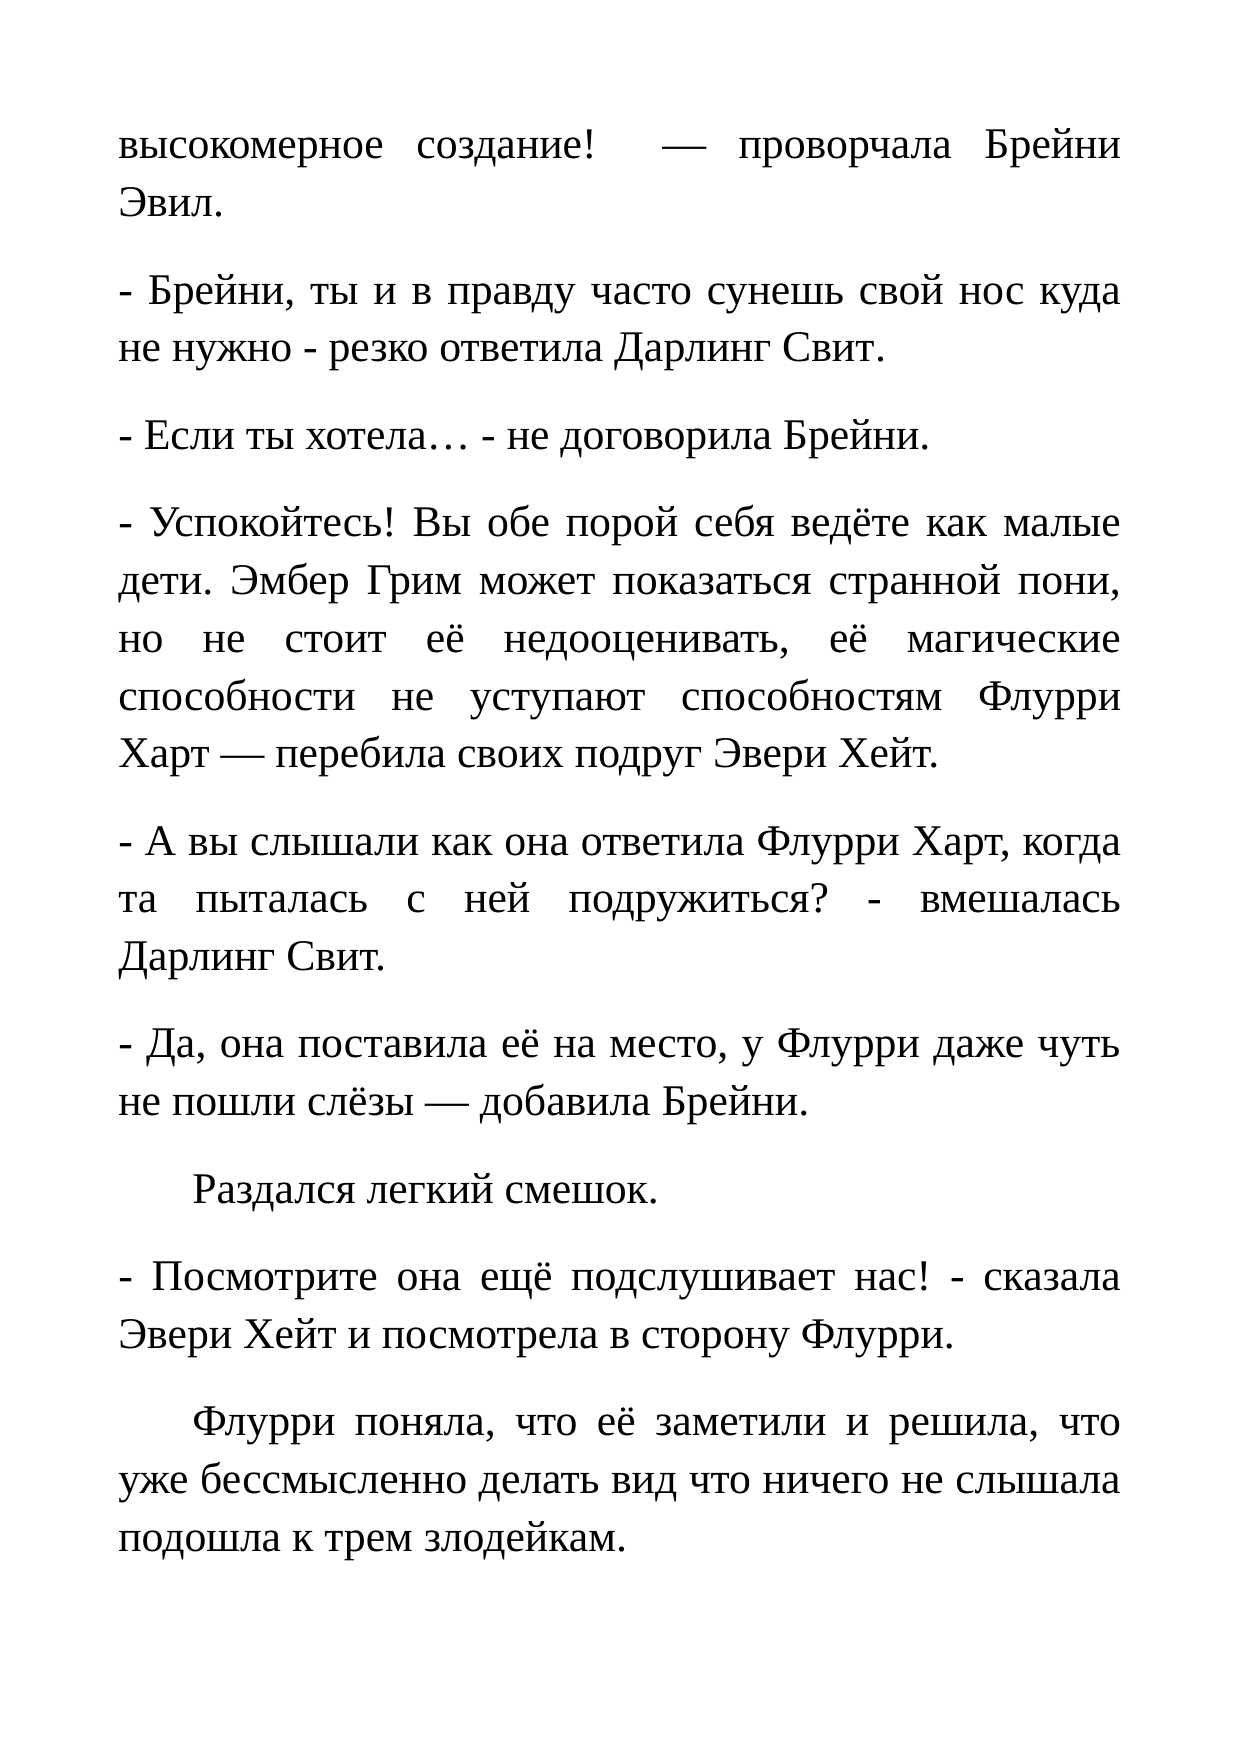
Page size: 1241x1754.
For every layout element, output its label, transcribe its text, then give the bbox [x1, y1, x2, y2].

text - Да, она поставила её на место, у Флурри даже чуть не пошли слёзы — добавила Брейни. [118, 1017, 1122, 1125]
text - Брейни, ты и в правду часто сунешь свой нос куда не нужно - резко ответила Дарлинг Свит. [118, 263, 1122, 371]
text Флурри поняла, что её заметили и решила, что уже бессмысленно делать вид что ничего не слышала подошла к трем злодейкам. [118, 1394, 1122, 1561]
text Раздался легкий смешок. [118, 1162, 1122, 1212]
text высокомерное создание! — проворчала Брейни Эвил. [118, 118, 1122, 226]
text - Успокойтесь! Вы обе порой себя ведёте как малые дети. Эмбер Грим может показаться странной пони, но не стоит её недооценивать, её магические способности не уступают способностям Флурри Харт — перебила своих подруг Эвери Хейт. [118, 496, 1122, 777]
text - Посмотрите она ещё подслушивает нас! - сказала Эвери Хейт и посмотрела в сторону Флурри. [118, 1249, 1122, 1358]
text - А вы слышали как она ответила Флурри Харт, когда та пыталась с ней подружиться? - вмешалась Дарлинг Свит. [118, 814, 1122, 980]
text - Если ты хотела… - не договорила Брейни. [118, 408, 1122, 459]
